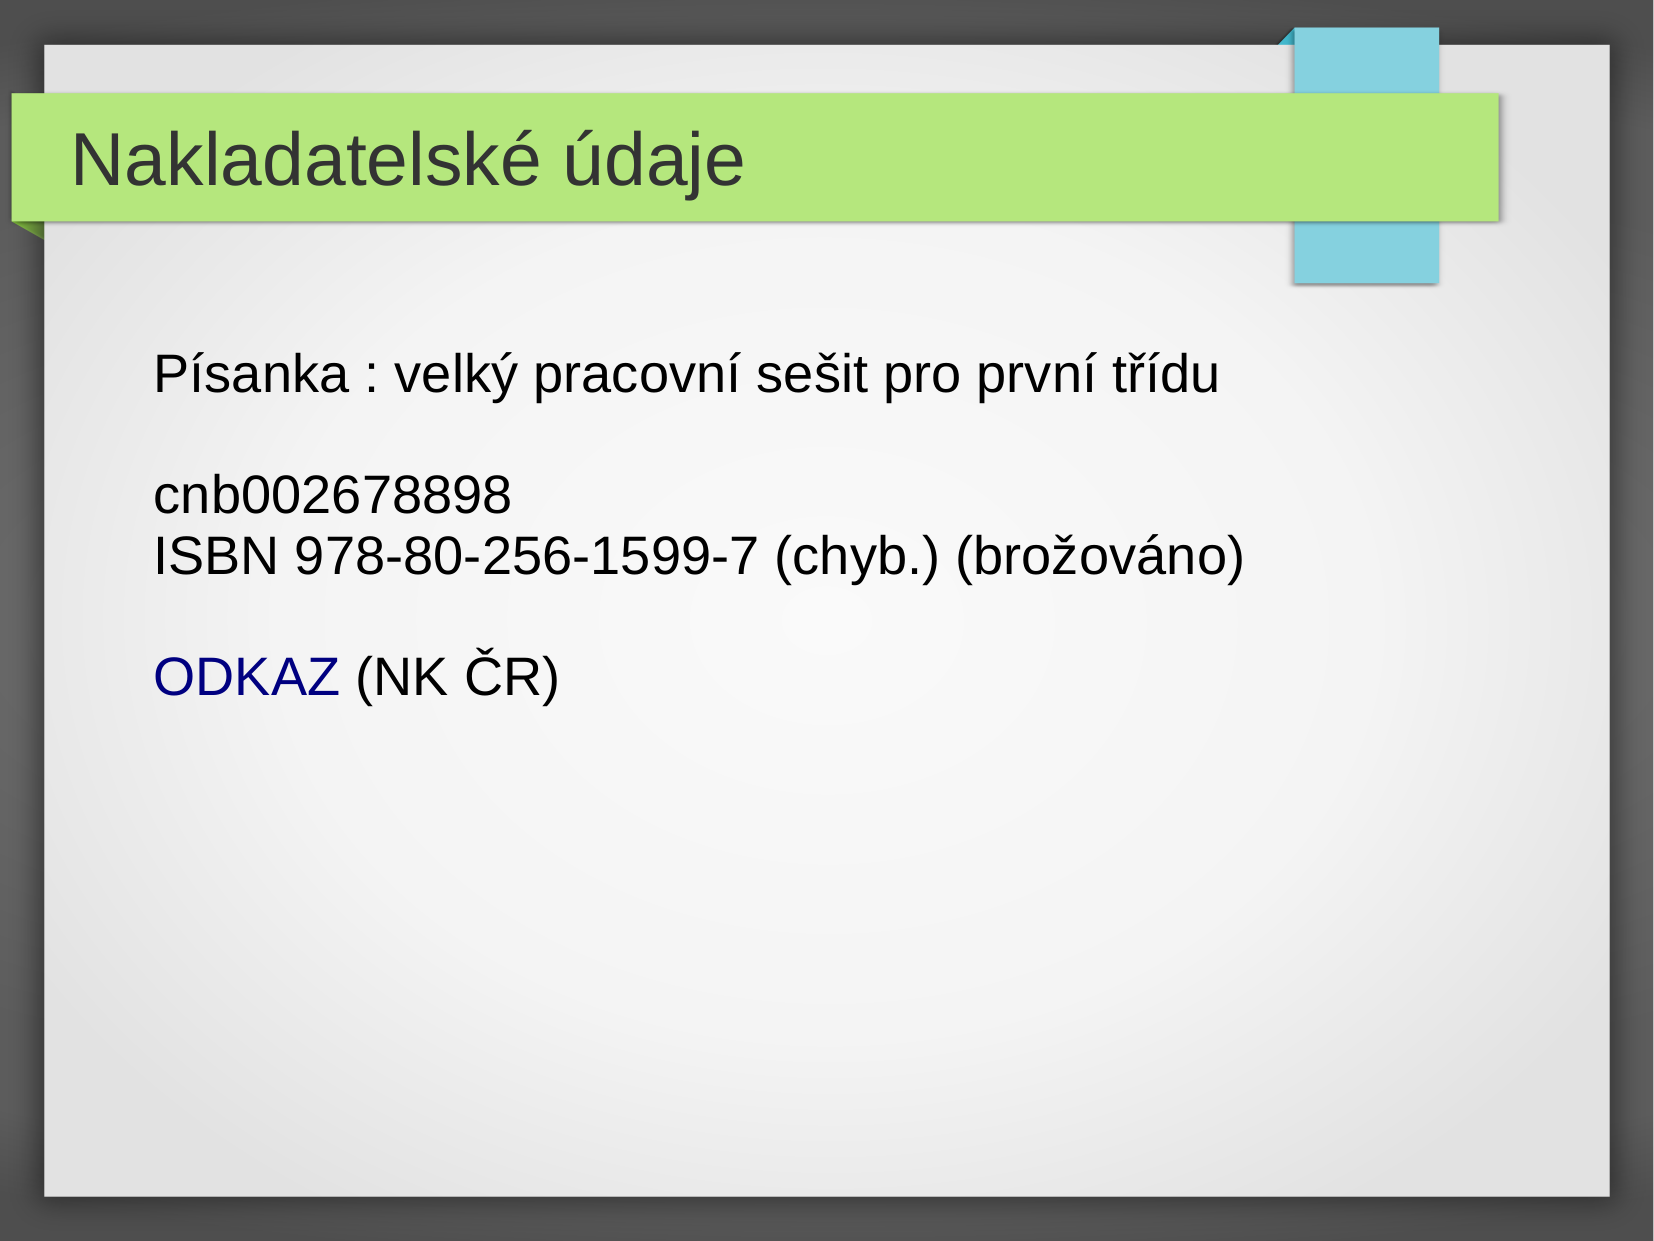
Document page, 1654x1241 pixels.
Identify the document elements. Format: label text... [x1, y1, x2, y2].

list Písanka : velký pracovní sešit pro první třídu cnb002678898 ISBN 978-80-256-1599-7 (chyb.) (brožováno) ODKAZ (NK ČR) [82, 343, 1538, 1063]
picture [0, 0, 1654, 1241]
title Nakladatelské údaje [70, 106, 1229, 213]
